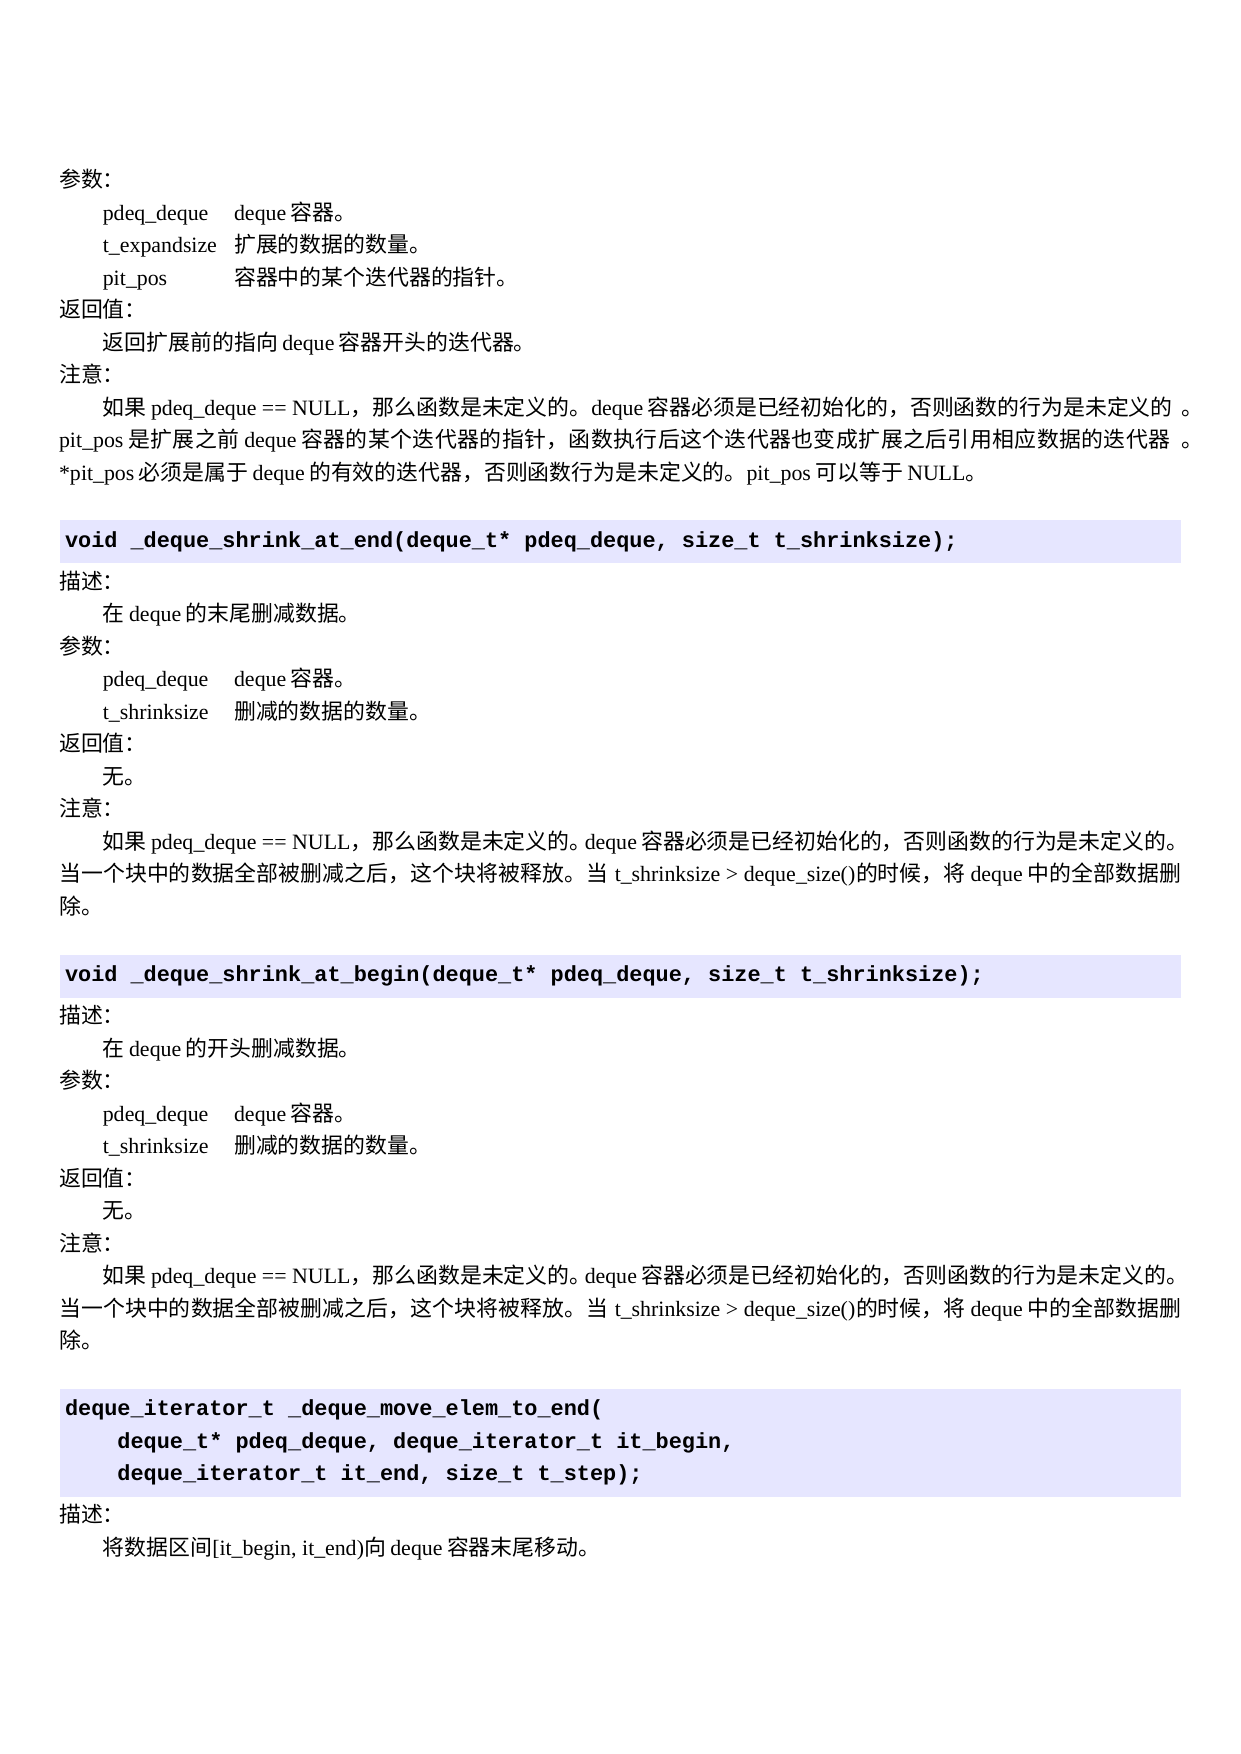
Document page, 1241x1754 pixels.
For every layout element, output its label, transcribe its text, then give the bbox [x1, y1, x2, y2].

text 注意： [59, 357, 1181, 389]
text 无。 [59, 758, 1181, 791]
text 返回扩展前的指向deque容器开头的迭代器。 [59, 324, 1181, 357]
text 无。 [59, 1193, 1181, 1225]
text 描述： [59, 999, 1181, 1030]
text pdeq_deque deque容器。 [59, 1095, 1181, 1128]
text 在deque的末尾删减数据。 [59, 596, 1181, 628]
text pdeq_deque deque容器。 [59, 661, 1181, 693]
table_header void _deque_shrink_at_begin(deque_t* pdeq_deque, size_t t_shrinksize); [60, 955, 1181, 998]
text 返回值： [59, 292, 1181, 324]
text 将数据区间[it_begin, it_end)向deque容器末尾移动。 [59, 1529, 1181, 1562]
text 描述： [59, 565, 1181, 596]
text 返回值： [59, 1160, 1181, 1193]
text t_shrinksize 删减的数据的数量。 [59, 1128, 1181, 1160]
text 注意： [59, 1225, 1181, 1258]
table_header void _deque_shrink_at_end(deque_t* pdeq_deque, size_t t_shrinksize); [60, 520, 1181, 563]
text 如果pdeq_deque == NULL，那么函数是未定义的。deque容器必须是已经初始化的，否则函数的行为是未定义的。pit_pos是扩展之前deque容器的某个迭代器的指针，函数执行后这个迭代器也变成扩展之后引用相应数据的迭代器。*pit_pos必须是属于deque的有效的迭代器，否则函数行为是未定义的。pit_pos可以等于NULL。 [59, 389, 1181, 487]
text 返回值： [59, 726, 1181, 758]
text 如果pdeq_deque == NULL，那么函数是未定义的。deque容器必须是已经初始化的，否则函数的行为是未定义的。当一个块中的数据全部被删减之后，这个块将被释放。当t_shrinksize > deque_size()的时候，将deque中的全部数据删除。 [59, 823, 1181, 921]
text 在deque的开头删减数据。 [59, 1030, 1181, 1063]
text t_expandsize 扩展的数据的数量。 [59, 227, 1181, 259]
text pit_pos 容器中的某个迭代器的指针。 [59, 259, 1181, 292]
table_header deque_iterator_t _deque_move_elem_to_end( deque_t* pdeq_deque, deque_iterator_t it_begin, deque_iterator_t it_end, size_t t_step); [60, 1389, 1181, 1497]
text 参数： [59, 628, 1181, 661]
text 参数： [59, 162, 1181, 194]
text 如果pdeq_deque == NULL，那么函数是未定义的。deque容器必须是已经初始化的，否则函数的行为是未定义的。当一个块中的数据全部被删减之后，这个块将被释放。当t_shrinksize > deque_size()的时候，将deque中的全部数据删除。 [59, 1258, 1181, 1355]
text 参数： [59, 1063, 1181, 1095]
text 描述： [59, 1498, 1181, 1529]
text t_shrinksize 删减的数据的数量。 [59, 693, 1181, 726]
text 注意： [59, 791, 1181, 823]
text pdeq_deque deque容器。 [59, 194, 1181, 227]
